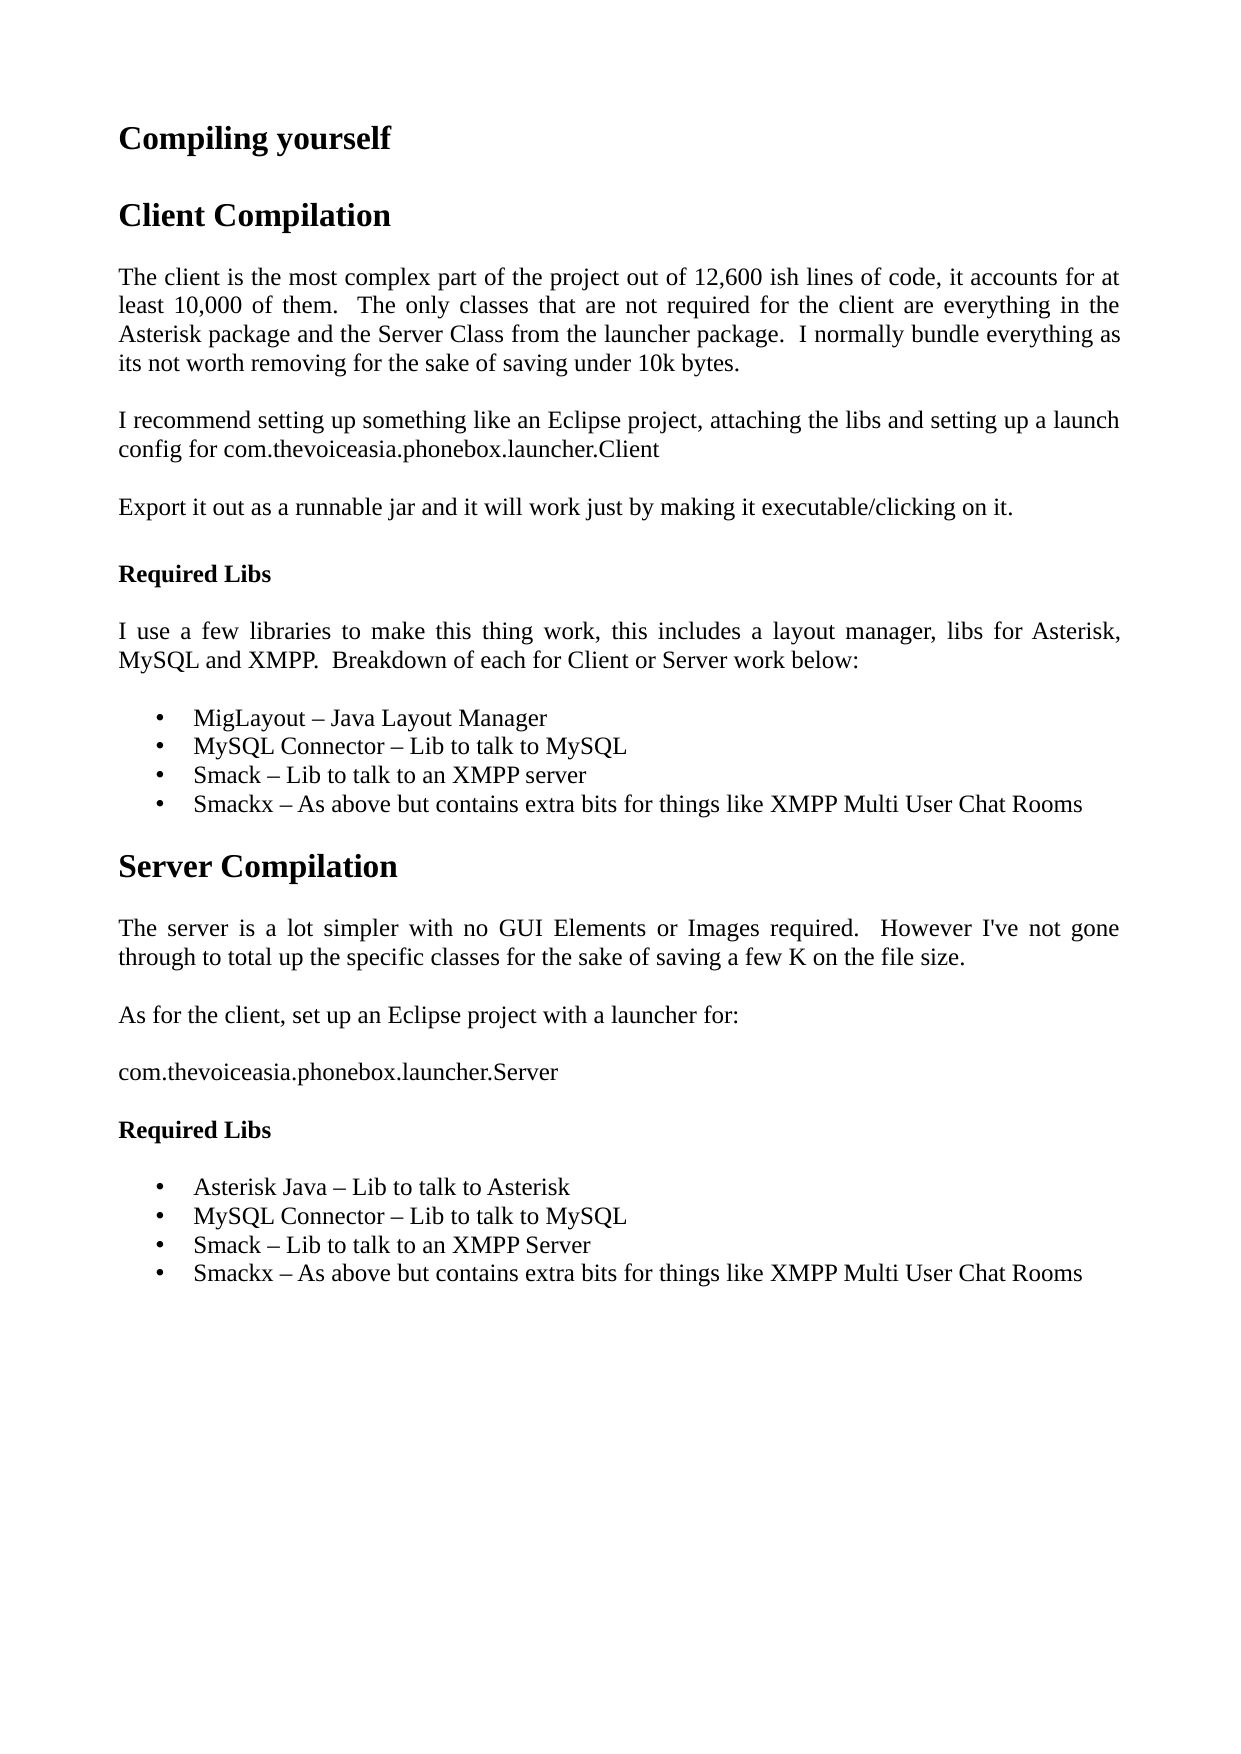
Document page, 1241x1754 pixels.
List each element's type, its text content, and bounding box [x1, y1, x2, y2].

text Required Libs [118, 1115, 1122, 1143]
list Smackx – As above but contains extra bits for things like XMPP Multi User Chat Rooms [156, 1258, 1122, 1287]
text Client Compilation [118, 195, 1122, 233]
list MigLayout – Java Layout Manager [156, 703, 1122, 731]
text com.thevoiceasia.phonebox.launcher.Server [118, 1057, 1122, 1086]
text Export it out as a runnable jar and it will work just by making it executable/clicking on it. [118, 492, 1122, 521]
list Asterisk Java – Lib to talk to Asterisk [156, 1172, 1122, 1201]
text I use a few libraries to make this thing work, this includes a layout manager, libs for Asterisk, MySQL and XMPP. Breakdown of each for Client or Server work below: [118, 616, 1122, 674]
text Required Libs [118, 559, 1122, 588]
list Smack – Lib to talk to an XMPP Server [156, 1230, 1122, 1258]
list MySQL Connector – Lib to talk to MySQL [156, 731, 1122, 760]
text The client is the most complex part of the project out of 12,600 ish lines of code, it accounts for at least 10,000 of them. The only classes that are not required for the client are everything in the Asterisk package and the Server Class from the launcher package. I normally bundle everything as its not worth removing for the sake of saving under 10k bytes. [118, 262, 1122, 377]
text As for the client, set up an Eclipse project with a launcher for: [118, 1000, 1122, 1028]
text Server Compilation [118, 846, 1122, 885]
list Smackx – As above but contains extra bits for things like XMPP Multi User Chat Rooms [156, 789, 1122, 818]
text The server is a lot simpler with no GUI Elements or Images required. However I've not gone through to total up the specific classes for the sake of saving a few K on the file size. [118, 913, 1122, 971]
text I recommend setting up something like an Eclipse project, attaching the libs and setting up a launch config for com.thevoiceasia.phonebox.launcher.Client [118, 406, 1122, 463]
list MySQL Connector – Lib to talk to MySQL [156, 1201, 1122, 1230]
text Compiling yourself [118, 118, 1122, 156]
list Smack – Lib to talk to an XMPP server [156, 760, 1122, 789]
